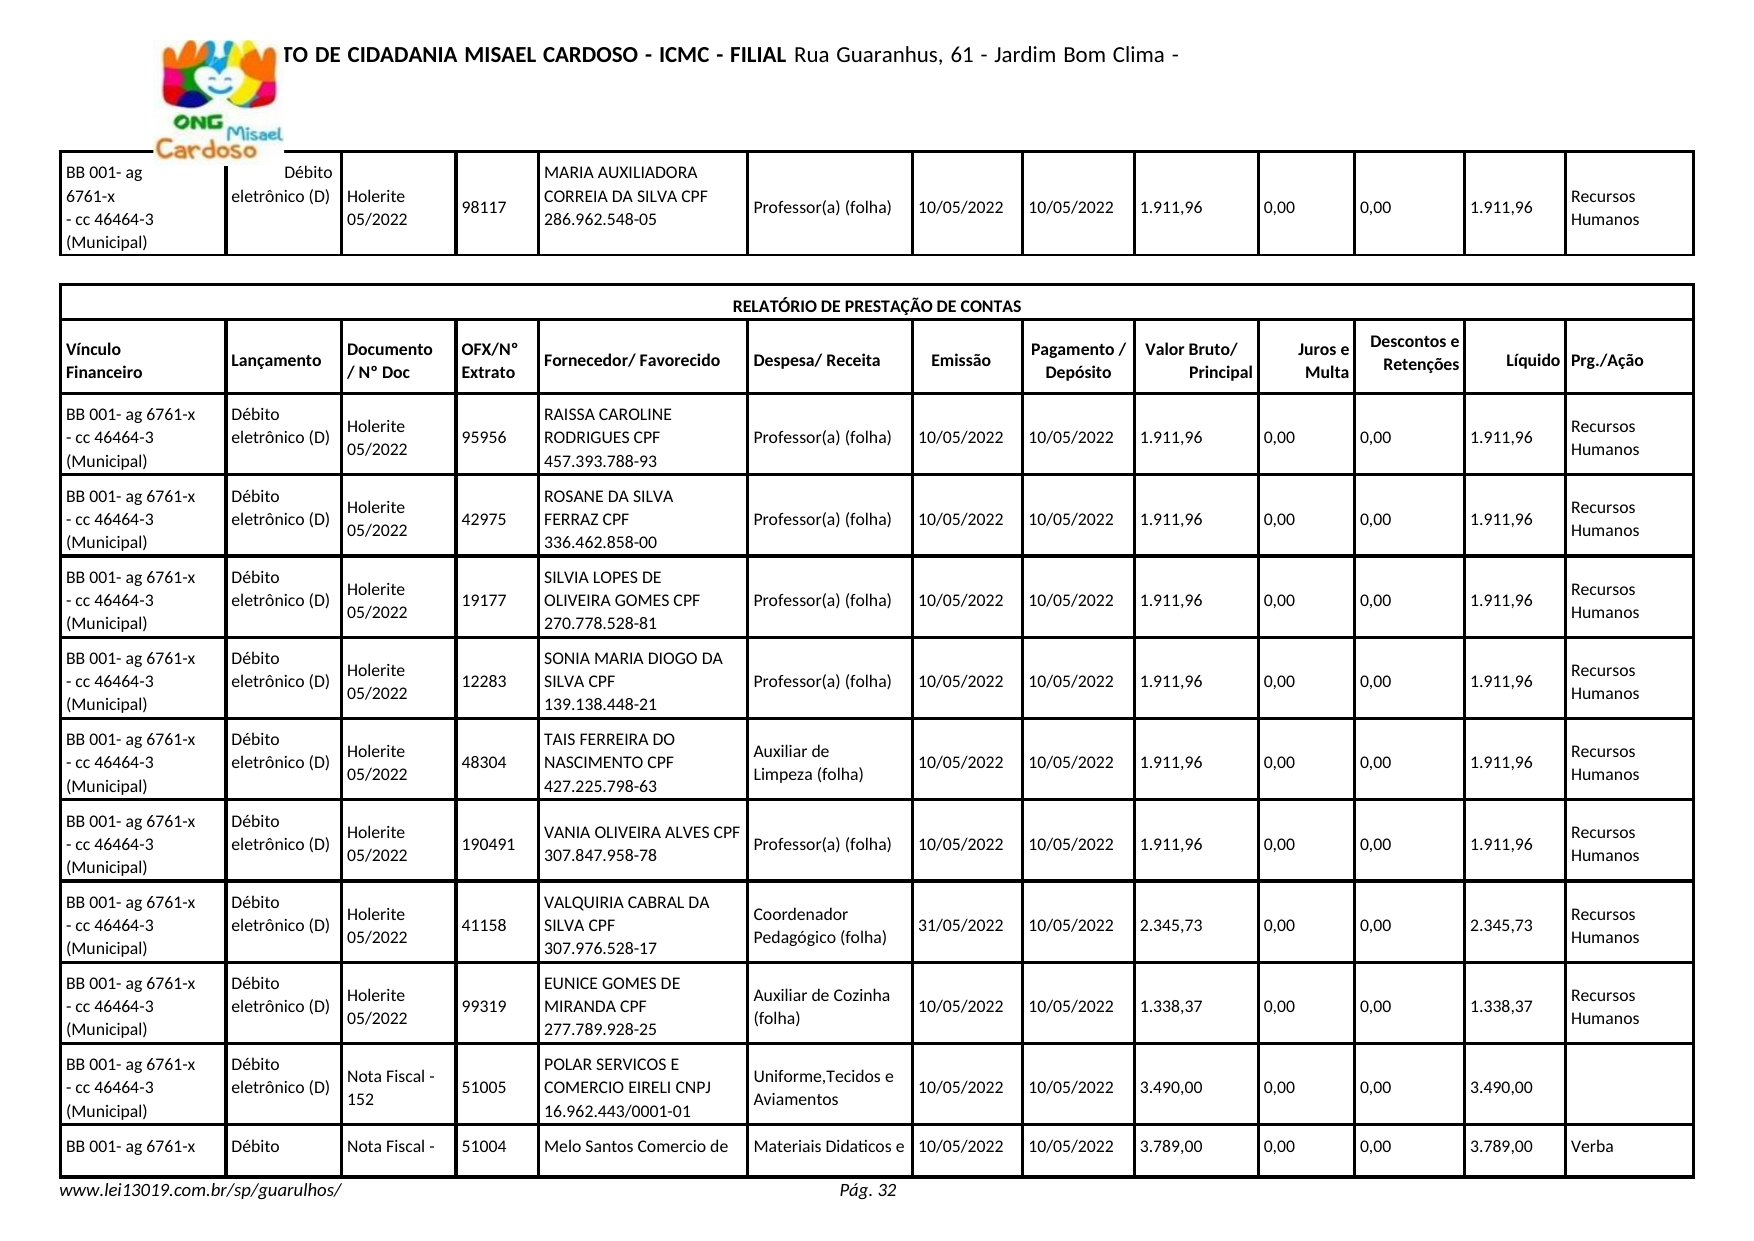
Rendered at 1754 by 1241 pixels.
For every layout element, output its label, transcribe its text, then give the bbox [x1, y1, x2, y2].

table_cell 1.911,96 [1466, 639, 1564, 717]
table_cell Lançamento [228, 321, 340, 392]
table_cell 51004 [458, 1126, 537, 1175]
table_cell 0,00 [1260, 1045, 1353, 1123]
table_cell Recursos Humanos [1567, 720, 1692, 798]
table_cell BB 001- ag 6761-x - cc 46464-3 (Municipal) [62, 964, 224, 1042]
table_cell Débito eletrônico (D) [228, 883, 340, 961]
table_cell 0,00 [1356, 883, 1463, 961]
table_cell 0,00 [1260, 639, 1353, 717]
table_cell 10/05/2022 [914, 395, 1021, 473]
table_cell BB 001- ag 6761-x - cc 46464-3 (Municipal) [62, 883, 224, 961]
table_cell RAISSA CAROLINE RODRIGUES CPF 457.393.788-93 [540, 395, 746, 473]
table_cell BB 001- ag 6761-x - cc 46464-3 (Municipal) [62, 395, 224, 473]
table_cell Débito eletrônico (D) [228, 153, 340, 254]
table_cell EUNICE GOMES DE MIRANDA CPF 277.789.928-25 [540, 964, 746, 1042]
table_cell Recursos Humanos [1567, 964, 1692, 1042]
table_cell Professor(a) (folha) [749, 558, 911, 636]
table_cell Recursos Humanos [1567, 558, 1692, 636]
table_cell BB 001- ag 6761-x - cc 46464-3 (Municipal) [62, 720, 224, 798]
table_cell 190491 [458, 801, 537, 879]
table_cell 1.911,96 [1136, 558, 1257, 636]
table_cell Recursos Humanos [1567, 153, 1692, 254]
table_cell 0,00 [1260, 883, 1353, 961]
table_cell 0,00 [1260, 801, 1353, 879]
table_cell Professor(a) (folha) [749, 476, 911, 554]
table_cell Emissão [914, 321, 1021, 392]
table_cell 0,00 [1356, 801, 1463, 879]
table_cell SONIA MARIA DIOGO DA SILVA CPF 139.138.448-21 [540, 639, 746, 717]
table_header RELATÓRIO DE PRESTAÇÃO DE CONTAS [62, 286, 1692, 318]
table_cell 10/05/2022 [914, 720, 1021, 798]
table_cell 1.911,96 [1466, 720, 1564, 798]
table_cell Holerite 05/2022 [343, 801, 454, 879]
table_cell 10/05/2022 [1024, 1045, 1133, 1123]
table_cell 1.911,96 [1466, 801, 1564, 879]
table_cell 1.911,96 [1136, 801, 1257, 879]
table_cell 0,00 [1356, 720, 1463, 798]
table_cell 99319 [458, 964, 537, 1042]
table_cell 10/05/2022 [1024, 720, 1133, 798]
table_cell 10/05/2022 [1024, 153, 1133, 254]
table_cell ROSANE DA SILVA FERRAZ CPF 336.462.858-00 [540, 476, 746, 554]
table_cell 1.338,37 [1136, 964, 1257, 1042]
table_cell 10/05/2022 [914, 801, 1021, 879]
table_cell 1.911,96 [1136, 476, 1257, 554]
table_cell 1.911,96 [1136, 153, 1257, 254]
table_cell VALQUIRIA CABRAL DA SILVA CPF 307.976.528-17 [540, 883, 746, 961]
table_cell 42975 [458, 476, 537, 554]
table_cell 10/05/2022 [914, 639, 1021, 717]
table_cell BB 001- ag 6761-x - cc 46464-3 (Municipal) [62, 558, 224, 636]
table_cell 10/05/2022 [1024, 801, 1133, 879]
table_cell MARIA AUXILIADORA CORREIA DA SILVA CPF 286.962.548-05 [540, 153, 746, 254]
table_cell 1.911,96 [1466, 558, 1564, 636]
table_cell Débito eletrônico (D) [228, 476, 340, 554]
table_cell 0,00 [1260, 1126, 1353, 1175]
table_cell 3.789,00 [1466, 1126, 1564, 1175]
table_cell Holerite 05/2022 [343, 639, 454, 717]
table_cell Recursos Humanos [1567, 395, 1692, 473]
table_cell 2.345,73 [1136, 883, 1257, 961]
table_cell Débito eletrônico (D) [228, 801, 340, 879]
table_cell 1.911,96 [1136, 639, 1257, 717]
table_cell 3.490,00 [1136, 1045, 1257, 1123]
table_cell Professor(a) (folha) [749, 639, 911, 717]
table_cell 10/05/2022 [1024, 1126, 1133, 1175]
table_cell BB 001- ag 6761-x - cc 46464-3 (Municipal) [62, 153, 224, 254]
table_cell Holerite 05/2022 [343, 883, 454, 961]
table_cell 19177 [458, 558, 537, 636]
table_cell 10/05/2022 [914, 964, 1021, 1042]
table_cell Débito eletrônico (D) [228, 1045, 340, 1123]
table_cell 10/05/2022 [914, 476, 1021, 554]
table_cell 0,00 [1356, 639, 1463, 717]
table_cell Valor Bruto/ Principal [1136, 321, 1257, 392]
table_cell Recursos Humanos [1567, 801, 1692, 879]
table_cell Vínculo Financeiro [62, 321, 224, 392]
table_cell 0,00 [1356, 1045, 1463, 1123]
table_cell BB 001- ag 6761-x - cc 46464-3 (Municipal) [62, 639, 224, 717]
table_cell Fornecedor/ Favorecido [540, 321, 746, 392]
table_cell 10/05/2022 [1024, 395, 1133, 473]
table_cell Coordenador Pedagógico (folha) [749, 883, 911, 961]
table_cell 10/05/2022 [914, 1045, 1021, 1123]
table_cell 10/05/2022 [914, 1126, 1021, 1175]
table_cell 0,00 [1260, 476, 1353, 554]
table_cell 10/05/2022 [1024, 476, 1133, 554]
table_cell 41158 [458, 883, 537, 961]
table_cell Holerite 05/2022 [343, 558, 454, 636]
table_cell Débito eletrônico (D) [228, 720, 340, 798]
table_cell Uniforme,Tecidos e Aviamentos [749, 1045, 911, 1123]
table_cell 0,00 [1356, 558, 1463, 636]
table_cell 0,00 [1260, 558, 1353, 636]
table_cell 1.911,96 [1466, 395, 1564, 473]
table_cell OFX/Nº Extrato [458, 321, 537, 392]
table_cell [1567, 1045, 1692, 1123]
table_cell BB 001- ag 6761-x - cc 46464-3 (Municipal) [62, 801, 224, 879]
table_cell Auxiliar de Limpeza (folha) [749, 720, 911, 798]
table_cell Auxiliar de Cozinha (folha) [749, 964, 911, 1042]
table_cell VANIA OLIVEIRA ALVES CPF 307.847.958-78 [540, 801, 746, 879]
table_cell 1.911,96 [1466, 476, 1564, 554]
table_cell Despesa/ Receita [749, 321, 911, 392]
table_cell TAIS FERREIRA DO NASCIMENTO CPF 427.225.798-63 [540, 720, 746, 798]
table_cell 2.345,73 [1466, 883, 1564, 961]
table_cell 0,00 [1356, 395, 1463, 473]
table_cell 0,00 [1356, 1126, 1463, 1175]
table_cell POLAR SERVICOS E COMERCIO EIRELI CNPJ 16.962.443/0001-01 [540, 1045, 746, 1123]
table_cell 0,00 [1260, 153, 1353, 254]
table_cell 0,00 [1260, 964, 1353, 1042]
table_cell 51005 [458, 1045, 537, 1123]
table_cell 1.911,96 [1466, 153, 1564, 254]
table_cell Holerite 05/2022 [343, 395, 454, 473]
table_cell Nota Fiscal [343, 1126, 454, 1175]
table_cell Juros e Multa [1260, 321, 1353, 392]
table_cell Melo Santos Comercio de [540, 1126, 746, 1175]
table_cell 1.911,96 [1136, 720, 1257, 798]
table_cell Débito eletrônico (D) [228, 395, 340, 473]
table_cell 95956 [458, 395, 537, 473]
table_cell Professor(a) (folha) [749, 395, 911, 473]
table_cell Recursos Humanos [1567, 476, 1692, 554]
table_cell SILVIA LOPES DE OLIVEIRA GOMES CPF 270.778.528-81 [540, 558, 746, 636]
table_cell Holerite 05/2022 [343, 720, 454, 798]
table_cell Líquido [1466, 321, 1564, 392]
table_cell 0,00 [1260, 395, 1353, 473]
table_cell 10/05/2022 [1024, 639, 1133, 717]
table_cell 1.338,37 [1466, 964, 1564, 1042]
table_cell Recursos Humanos [1567, 639, 1692, 717]
table_cell Descontos e Retenções [1356, 321, 1463, 392]
table_cell 10/05/2022 [1024, 883, 1133, 961]
table_cell 1.911,96 [1136, 395, 1257, 473]
table_cell 48304 [458, 720, 537, 798]
table_cell Prg./Ação [1567, 321, 1692, 392]
table_cell Professor(a) (folha) [749, 153, 911, 254]
table_cell Verba [1567, 1126, 1692, 1175]
table_cell 0,00 [1356, 964, 1463, 1042]
table_cell Holerite 05/2022 [343, 964, 454, 1042]
table_cell 0,00 [1356, 476, 1463, 554]
table_cell 0,00 [1260, 720, 1353, 798]
table_cell Nota Fiscal - 152 [343, 1045, 454, 1123]
table_cell 10/05/2022 [1024, 558, 1133, 636]
table_cell 0,00 [1356, 153, 1463, 254]
table_cell Recursos Humanos [1567, 883, 1692, 961]
table_cell BB 001- ag 6761-x - cc 46464-3 (Municipal) [62, 476, 224, 554]
table_cell Débito eletrônico (D) [228, 639, 340, 717]
table_cell Pagamento / Depósito [1024, 321, 1133, 392]
table_cell Débito eletrônico (D) [228, 558, 340, 636]
table_cell Documento / Nº Doc [343, 321, 454, 392]
table_cell Holerite 05/2022 [343, 153, 454, 254]
table_cell Débito [228, 1126, 340, 1175]
table_cell Holerite 05/2022 [343, 476, 454, 554]
table_cell 3.789,00 [1136, 1126, 1257, 1175]
table_cell 3.490,00 [1466, 1045, 1564, 1123]
table_cell 10/05/2022 [914, 558, 1021, 636]
table_cell 12283 [458, 639, 537, 717]
table_cell 98117 [458, 153, 537, 254]
table_cell 31/05/2022 [914, 883, 1021, 961]
table_cell Materiais Didaticos e [749, 1126, 911, 1175]
table_cell 10/05/2022 [1024, 964, 1133, 1042]
table_cell BB 001- ag 6761-x - cc 46464-3 (Municipal) [62, 1045, 224, 1123]
table_cell 10/05/2022 [914, 153, 1021, 254]
table_cell Professor(a) (folha) [749, 801, 911, 879]
table_cell Débito eletrônico (D) [228, 964, 340, 1042]
table_cell BB 001- ag 6761-x [62, 1126, 224, 1175]
